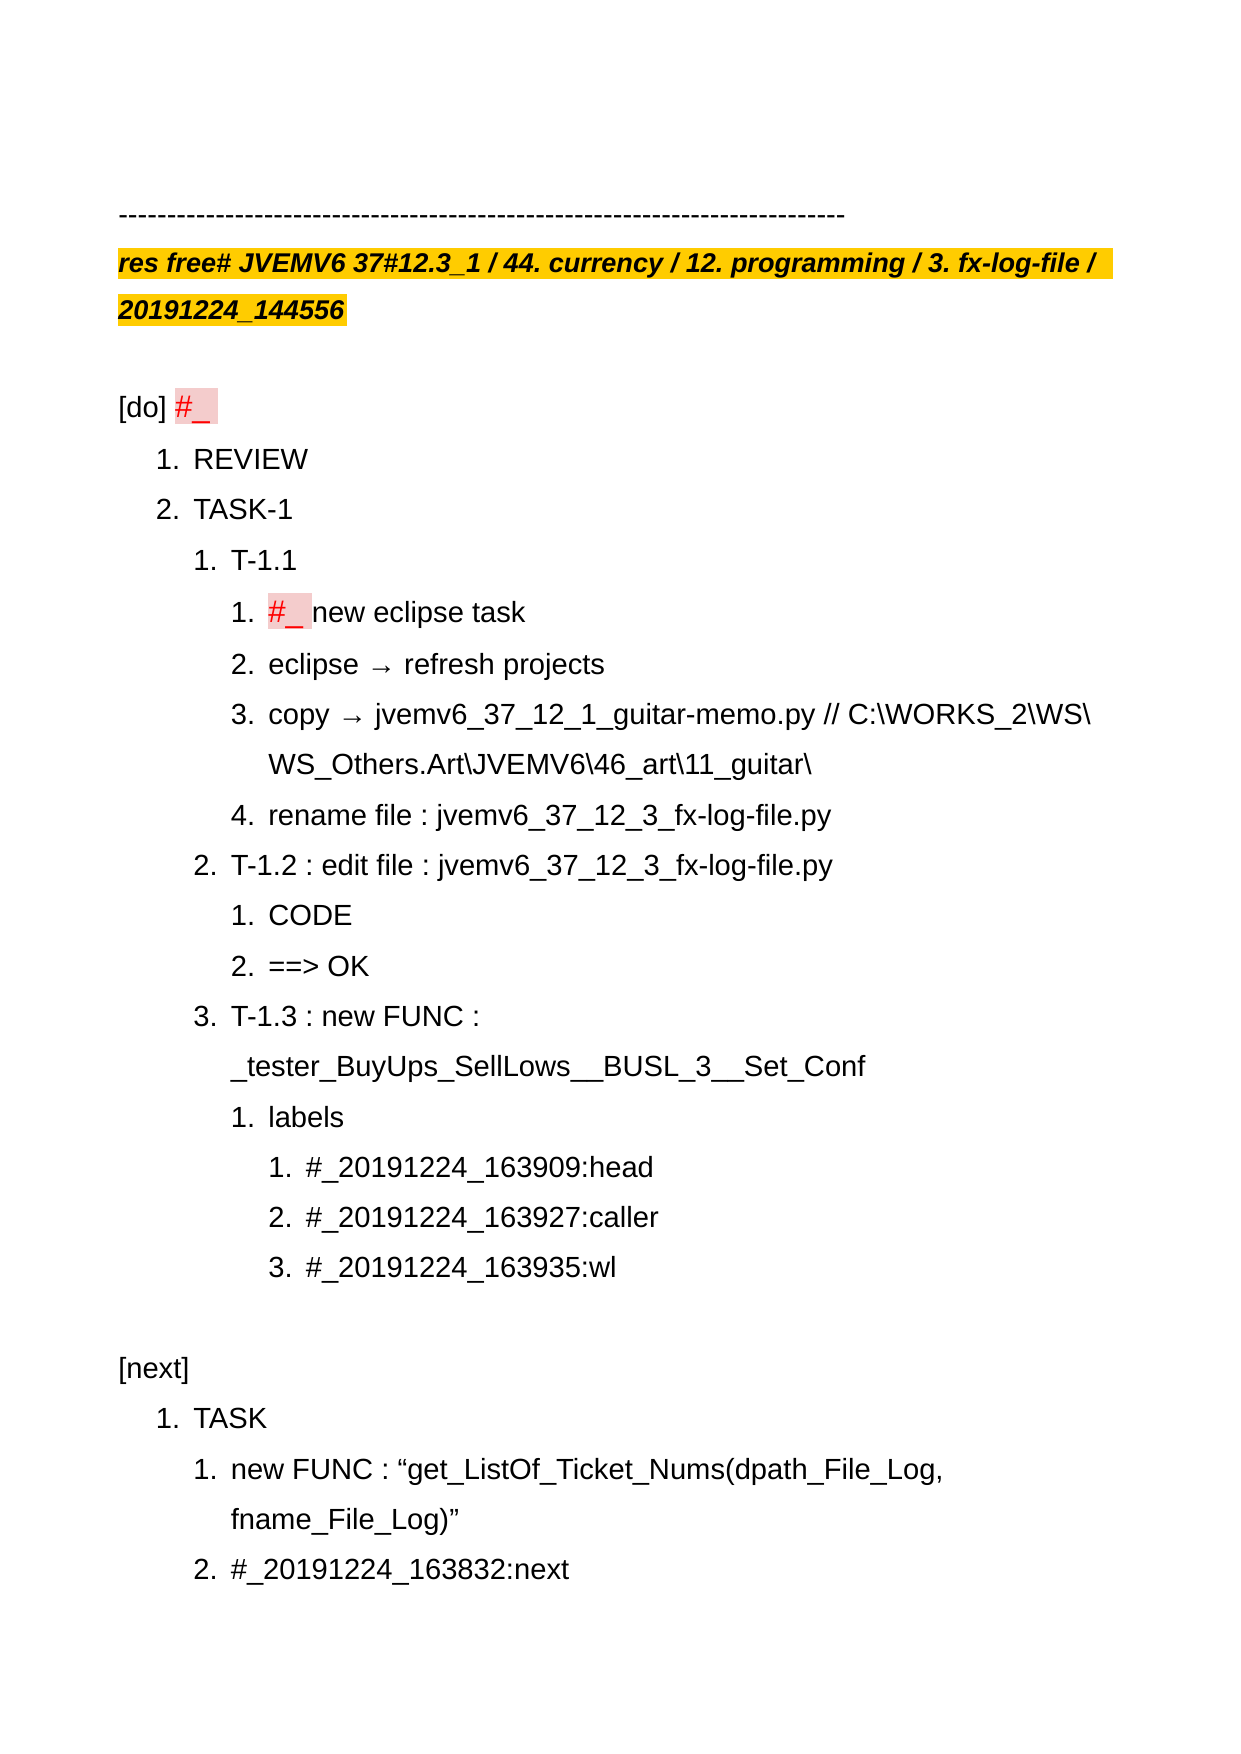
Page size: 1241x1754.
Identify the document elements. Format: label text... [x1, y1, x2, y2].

list rename file : jvemv6_37_12_3_fx-log-file.py [231, 798, 1122, 831]
list TASK [156, 1401, 1122, 1435]
list labels [231, 1099, 1122, 1133]
text --------------------------------------------------------------------------- [118, 197, 1122, 231]
list #_ new eclipse task [231, 593, 1122, 629]
list T-1.1 [193, 543, 1122, 576]
list REVIEW [156, 442, 1122, 476]
list #_20191224_163909:head [268, 1150, 1122, 1183]
list ==> OK [231, 949, 1122, 982]
list TASK-1 [156, 492, 1122, 526]
list T-1.2 : edit file : jvemv6_37_12_3_fx-log-file.py [193, 848, 1122, 882]
list #_20191224_163832:next [193, 1552, 1122, 1586]
text res free# JVEMV6 37#12.3_1 / 44. currency / 12. programming / 3. fx-log-file / 20191224_144556 [118, 247, 1122, 326]
list CODE [231, 898, 1122, 932]
list copy → jvemv6_37_12_1_guitar-memo.py // C:\WORKS_2\WS\WS_Others.Art\JVEMV6\46_art\11_guitar\ [231, 697, 1122, 781]
list eclipse → refresh projects [231, 647, 1122, 680]
list new FUNC : “get_ListOf_Ticket_Nums(dpath_File_Log, fname_File_Log)” [193, 1452, 1122, 1536]
list #_20191224_163935:wl [268, 1251, 1122, 1284]
text [next] [118, 1351, 1122, 1385]
list #_20191224_163927:caller [268, 1200, 1122, 1234]
text [do] #_ [118, 388, 1122, 424]
list T-1.3 : new FUNC : _tester_BuyUps_SellLows__BUSL_3__Set_Conf [193, 999, 1122, 1083]
